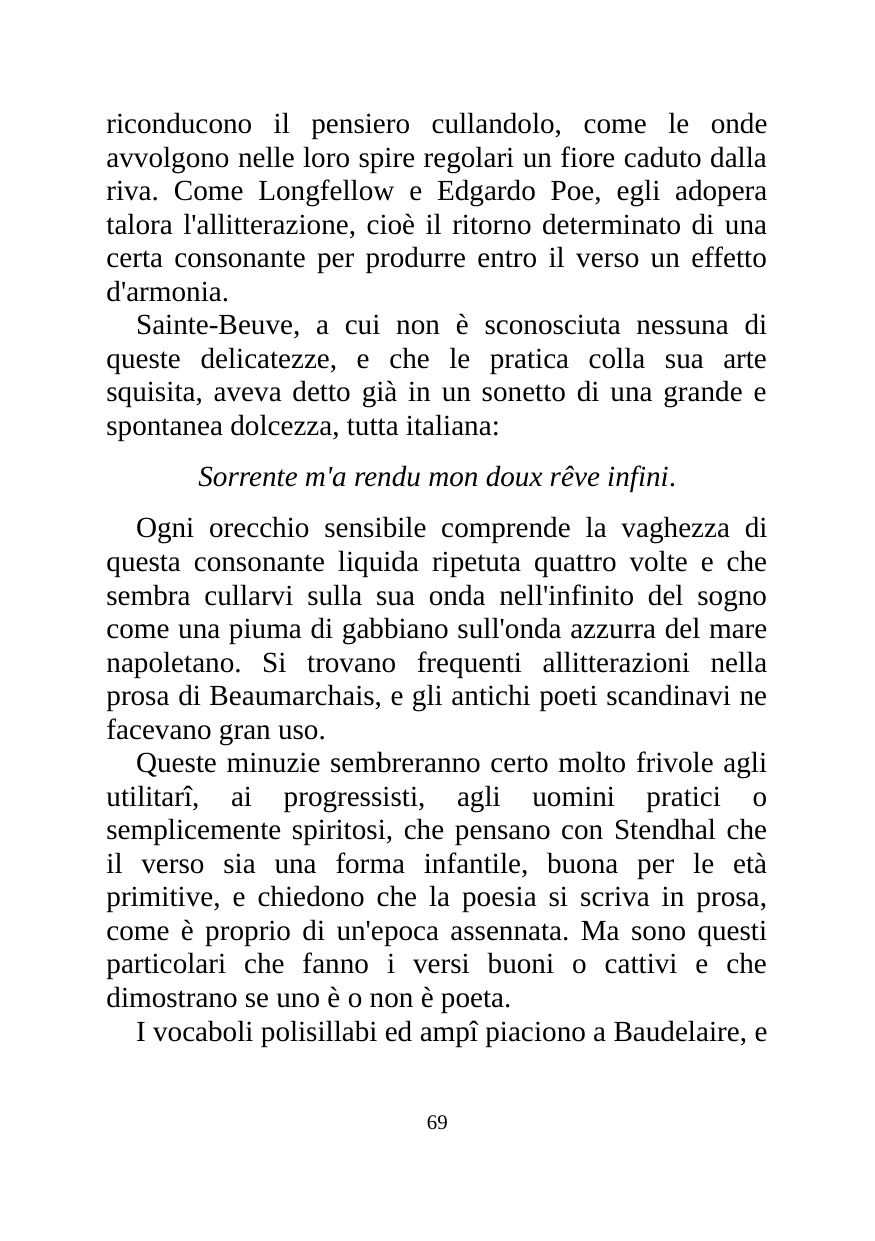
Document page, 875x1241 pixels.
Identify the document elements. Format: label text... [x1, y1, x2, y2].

text riconducono il pensiero cullandolo, come le onde avvolgono nelle loro spire regolari un fiore caduto dalla riva. Come Longfellow e Edgardo Poe, egli adopera talora l'allitterazione, cioè il ritorno determinato di una certa consonante per produrre entro il verso un effetto d'armonia. [106, 106, 768, 307]
text Ogni orecchio sensibile comprende la vaghezza di questa consonante liquida ripetuta quattro volte e che sembra cullarvi sulla sua onda nell'infinito del sogno come una piuma di gabbiano sull'onda azzurra del mare napoletano. Si trovano frequenti allitterazioni nella prosa di Beaumarchais, e gli antichi poeti scandinavi ne facevano gran uso. [106, 511, 768, 745]
text I vocaboli polisillabi ed ampî piaciono a Baudelaire, e [106, 1014, 768, 1047]
text Queste minuzie sembreranno certo molto frivole agli utilitarî, ai progressisti, agli uomini pratici o semplicemente spiritosi, che pensano con Stendhal che il verso sia una forma infantile, buona per le età primitive, e chiedono che la poesia si scriva in prosa, come è proprio di un'epoca assennata. Ma sono questi particolari che fanno i versi buoni o cattivi e che dimostrano se uno è o non è poeta. [106, 745, 768, 1014]
text Sainte-Beuve, a cui non è sconosciuta nessuna di queste delicatezze, e che le pratica colla sua arte squisita, aveva detto già in un sonetto di una grande e spontanea dolcezza, tutta italiana: [106, 307, 768, 442]
text Sorrente m'a rendu mon doux rêve infini. [106, 459, 768, 493]
